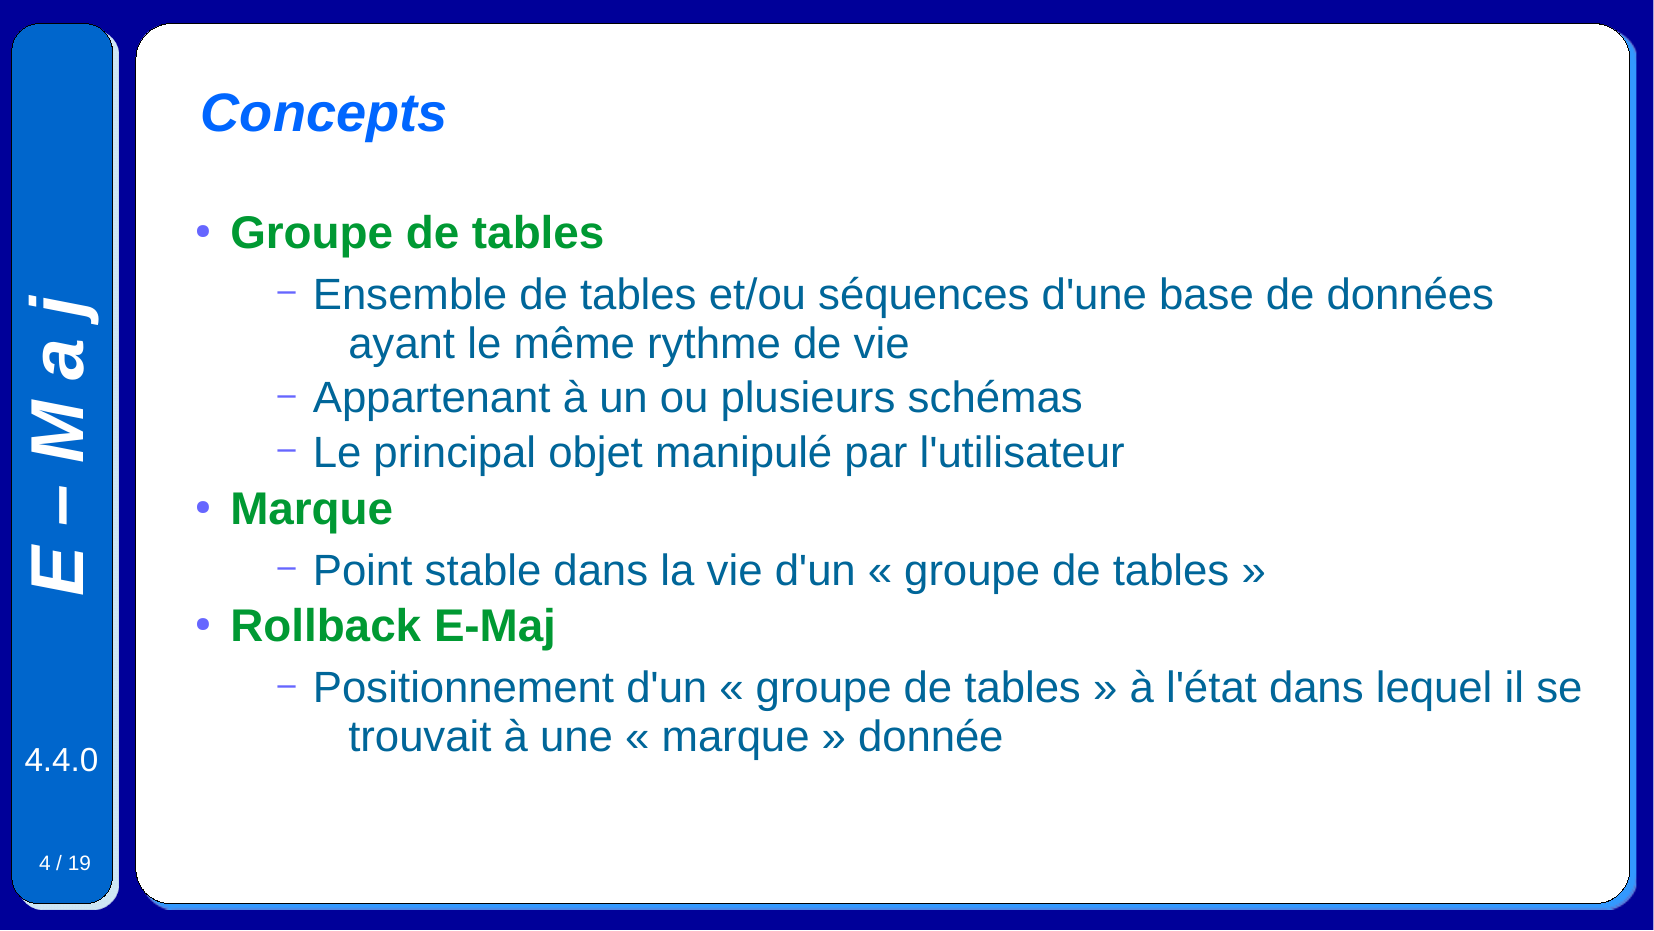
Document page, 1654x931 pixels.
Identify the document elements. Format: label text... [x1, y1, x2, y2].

list Groupe de tables Ensemble de tables et/ou séquences d'une base de données ayant le même rythme de vie Appartenant à un ou plusieurs schémas Le principal objet manipulé par l'utilisateur Marque Point stable dans la vie d'un « groupe de tables » Rollback E-Maj Positionnement d'un « groupe de tables » à l'état dans lequel il se trouvait à une « marque » donnée [177, 206, 1587, 875]
title Concepts [200, 34, 1575, 191]
